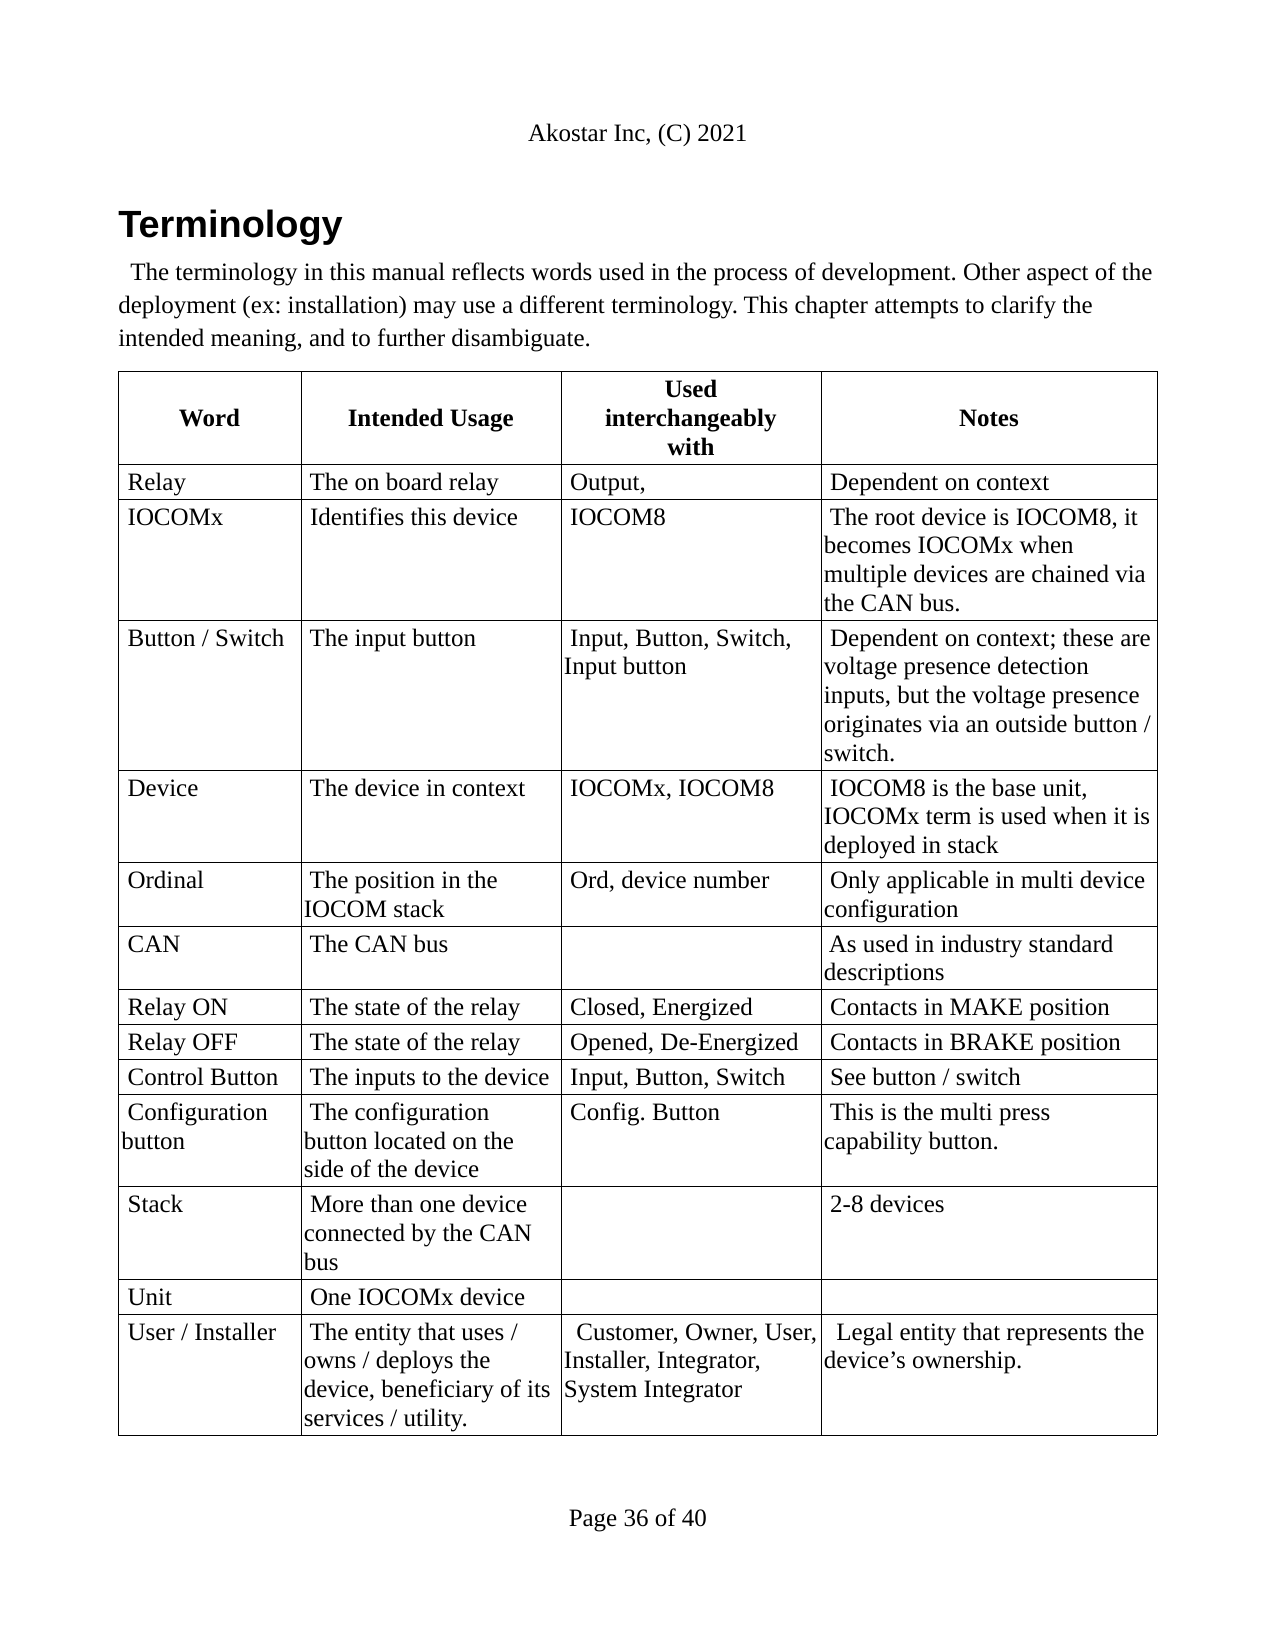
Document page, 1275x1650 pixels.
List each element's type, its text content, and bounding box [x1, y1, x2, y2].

table_cell This is the multi press capability button. [822, 1095, 1157, 1186]
table_cell Only applicable in multi device configuration [822, 863, 1157, 926]
table_cell Config. Button [562, 1095, 821, 1186]
table_cell Input, Button, Switch, Input button [562, 621, 821, 769]
table_cell Unit [119, 1280, 301, 1313]
table_cell The entity that uses / owns / deploys the device, beneficiary of its services / utility. [302, 1315, 561, 1435]
table_cell The state of the relay [302, 1025, 561, 1059]
table_cell Configuration button [119, 1095, 301, 1186]
table_cell Contacts in MAKE position [822, 990, 1157, 1024]
table_cell More than one device connected by the CAN bus [302, 1187, 561, 1279]
table_cell The root device is IOCOM8, it becomes IOCOMx when multiple devices are chained via the CAN bus. [822, 500, 1157, 619]
table_cell Dependent on context; these are voltage presence detection inputs, but the voltage presence originates via an outside button / switch. [822, 621, 1157, 769]
table_cell The state of the relay [302, 990, 561, 1024]
table_cell The configuration button located on the side of the device [302, 1095, 561, 1186]
table_header Notes [822, 372, 1157, 463]
table_cell [562, 1280, 821, 1313]
table_header Used interchangeably with [562, 372, 821, 463]
table_cell As used in industry standard descriptions [822, 927, 1157, 989]
table_cell [822, 1280, 1157, 1313]
table_cell IOCOMx, IOCOM8 [562, 771, 821, 862]
table_cell Button / Switch [119, 621, 301, 769]
table_cell IOCOM8 is the base unit, IOCOMx term is used when it is deployed in stack [822, 771, 1157, 862]
table_cell Relay [119, 465, 301, 498]
table_cell See button / switch [822, 1060, 1157, 1094]
table_cell Dependent on context [822, 465, 1157, 498]
table_cell The CAN bus [302, 927, 561, 989]
table_header Intended Usage [302, 372, 561, 463]
table_cell Relay ON [119, 990, 301, 1024]
table_cell The position in the IOCOM stack [302, 863, 561, 926]
table_cell The device in context [302, 771, 561, 862]
table_cell IOCOMx [119, 500, 301, 619]
table_cell Customer, Owner, User, Installer, Integrator, System Integrator [562, 1315, 821, 1435]
subtitle Terminology [118, 201, 1157, 245]
table_cell Output, [562, 465, 821, 498]
table_cell Input, Button, Switch [562, 1060, 821, 1094]
table_cell Legal entity that represents the device’s ownership. [822, 1315, 1157, 1435]
table_cell Identifies this device [302, 500, 561, 619]
table_cell The input button [302, 621, 561, 769]
text The terminology in this manual reflects words used in the process of development. Other aspect of the deployment (ex: installation) may use a different terminology. This chapter attempts to clarify the intended meaning, and to further disambiguate. [118, 257, 1157, 352]
table_cell Opened, De-Energized [562, 1025, 821, 1059]
table_cell User / Installer [119, 1315, 301, 1435]
table_cell One IOCOMx device [302, 1280, 561, 1313]
table_cell [562, 927, 821, 989]
table_cell CAN [119, 927, 301, 989]
table_cell Contacts in BRAKE position [822, 1025, 1157, 1059]
table_cell IOCOM8 [562, 500, 821, 619]
table_cell 2-8 devices [822, 1187, 1157, 1279]
table_cell Stack [119, 1187, 301, 1279]
table_header Word [119, 372, 301, 463]
table_cell Ordinal [119, 863, 301, 926]
table_cell Control Button [119, 1060, 301, 1094]
table_cell The on board relay [302, 465, 561, 498]
table_cell [562, 1187, 821, 1279]
table_cell Closed, Energized [562, 990, 821, 1024]
table_cell Ord, device number [562, 863, 821, 926]
table_cell Device [119, 771, 301, 862]
table_cell Relay OFF [119, 1025, 301, 1059]
table_cell The inputs to the device [302, 1060, 561, 1094]
